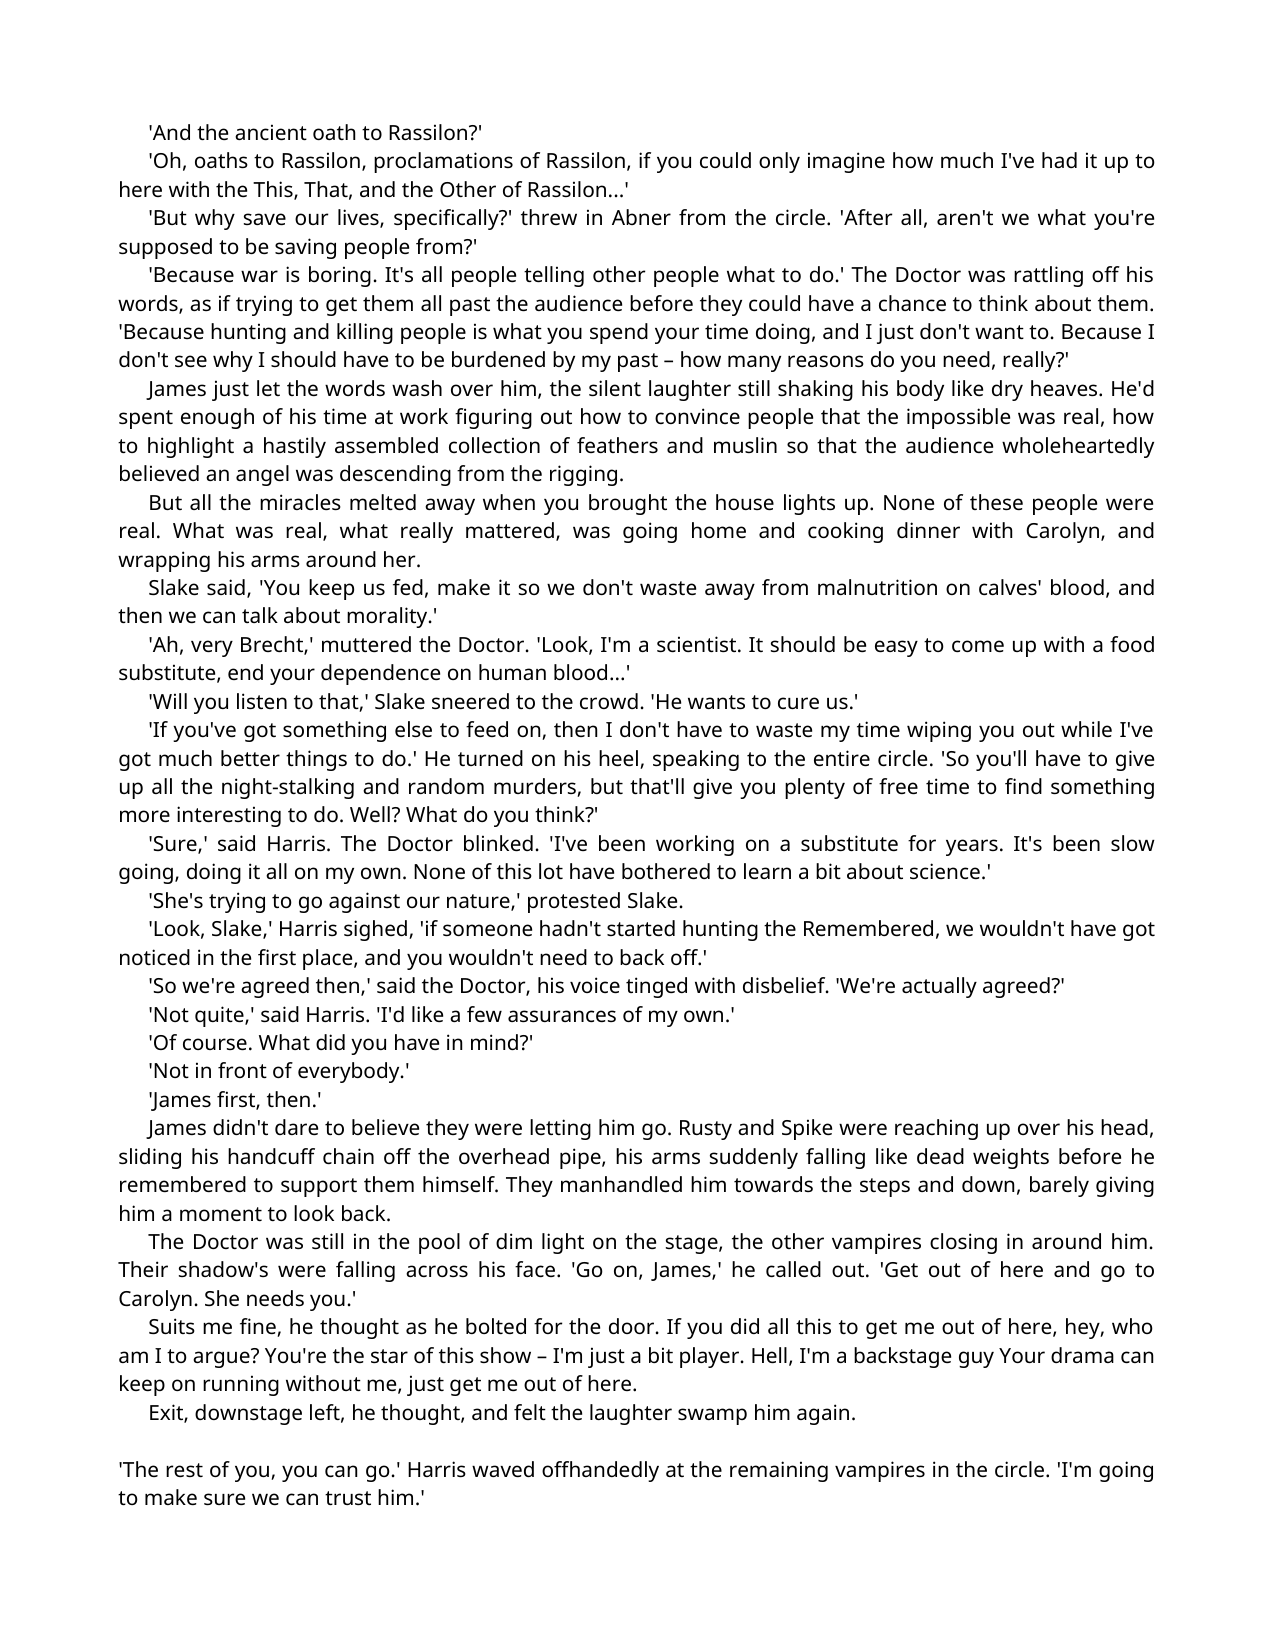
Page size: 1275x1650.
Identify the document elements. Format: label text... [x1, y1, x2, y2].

text 'The rest of you, you can go.' Harris waved offhandedly at the remaining vampires in the circle. 'I'm going to make sure we can trust him.' [118, 1455, 1157, 1512]
text 'She's trying to go against our nature,' protested Slake. [118, 886, 1157, 914]
text 'Oh, oaths to Rassilon, proclamations of Rassilon, if you could only imagine how much I've had it up to here with the This, That, and the Other of Rassilon...' [118, 147, 1157, 203]
text 'Because war is boring. It's all people telling other people what to do.' The Doctor was rattling off his words, as if trying to get them all past the audience before they could have a chance to think about them. 'Because hunting and killing people is what you spend your time doing, and I just don't want to. Because I don't see why I should have to be burdened by my past – how many reasons do you need, really?' [118, 260, 1157, 374]
text 'Ah, very Brecht,' muttered the Doctor. 'Look, I'm a scientist. It should be easy to come up with a food substitute, end your dependence on human blood...' [118, 630, 1157, 687]
text 'So we're agreed then,' said the Doctor, his voice tinged with disbelief. 'We're actually agreed?' [118, 971, 1157, 1000]
text James just let the words wash over him, the silent laughter still shaking his body like dry heaves. He'd spent enough of his time at work figuring out how to convince people that the impossible was real, how to highlight a hastily assembled collection of feathers and muslin so that the audience wholeheartedly believed an angel was descending from the rigging. [118, 374, 1157, 488]
text James didn't dare to believe they were letting him go. Rusty and Spike were reaching up over his head, sliding his handcuff chain off the overhead pipe, his arms suddenly falling like dead weights before he remembered to support them himself. They manhandled him towards the steps and down, barely giving him a moment to look back. [118, 1113, 1157, 1227]
text 'Look, Slake,' Harris sighed, 'if someone hadn't started hunting the Remembered, we wouldn't have got noticed in the first place, and you wouldn't need to back off.' [118, 914, 1157, 971]
text But all the miracles melted away when you brought the house lights up. None of these people were real. What was real, what really mattered, was going home and cooking dinner with Carolyn, and wrapping his arms around her. [118, 488, 1157, 573]
text 'James first, then.' [118, 1085, 1157, 1113]
text 'Not in front of everybody.' [118, 1057, 1157, 1085]
text 'If you've got something else to feed on, then I don't have to waste my time wiping you out while I've got much better things to do.' He turned on his heel, speaking to the entire circle. 'So you'll have to give up all the night-stalking and random murders, but that'll give you plenty of free time to find something more interesting to do. Well? What do you think?' [118, 715, 1157, 829]
text 'Not quite,' said Harris. 'I'd like a few assurances of my own.' [118, 1000, 1157, 1028]
text 'And the ancient oath to Rassilon?' [118, 118, 1157, 147]
text 'But why save our lives, specifically?' threw in Abner from the circle. 'After all, aren't we what you're supposed to be saving people from?' [118, 203, 1157, 260]
text Exit, downstage left, he thought, and felt the laughter swamp him again. [118, 1398, 1157, 1426]
text Suits me fine, he thought as he bolted for the door. If you did all this to get me out of here, hey, who am I to argue? You're the star of this show – I'm just a bit player. Hell, I'm a backstage guy Your drama can keep on running without me, just get me out of here. [118, 1312, 1157, 1398]
text The Doctor was still in the pool of dim light on the stage, the other vampires closing in around him. Their shadow's were falling across his face. 'Go on, James,' he called out. 'Get out of here and go to Carolyn. She needs you.' [118, 1227, 1157, 1312]
text 'Will you listen to that,' Slake sneered to the crowd. 'He wants to cure us.' [118, 687, 1157, 715]
text 'Of course. What did you have in mind?' [118, 1028, 1157, 1057]
text 'Sure,' said Harris. The Doctor blinked. 'I've been working on a substitute for years. It's been slow going, doing it all on my own. None of this lot have bothered to learn a bit about science.' [118, 829, 1157, 886]
text Slake said, 'You keep us fed, make it so we don't waste away from malnutrition on calves' blood, and then we can talk about morality.' [118, 573, 1157, 630]
